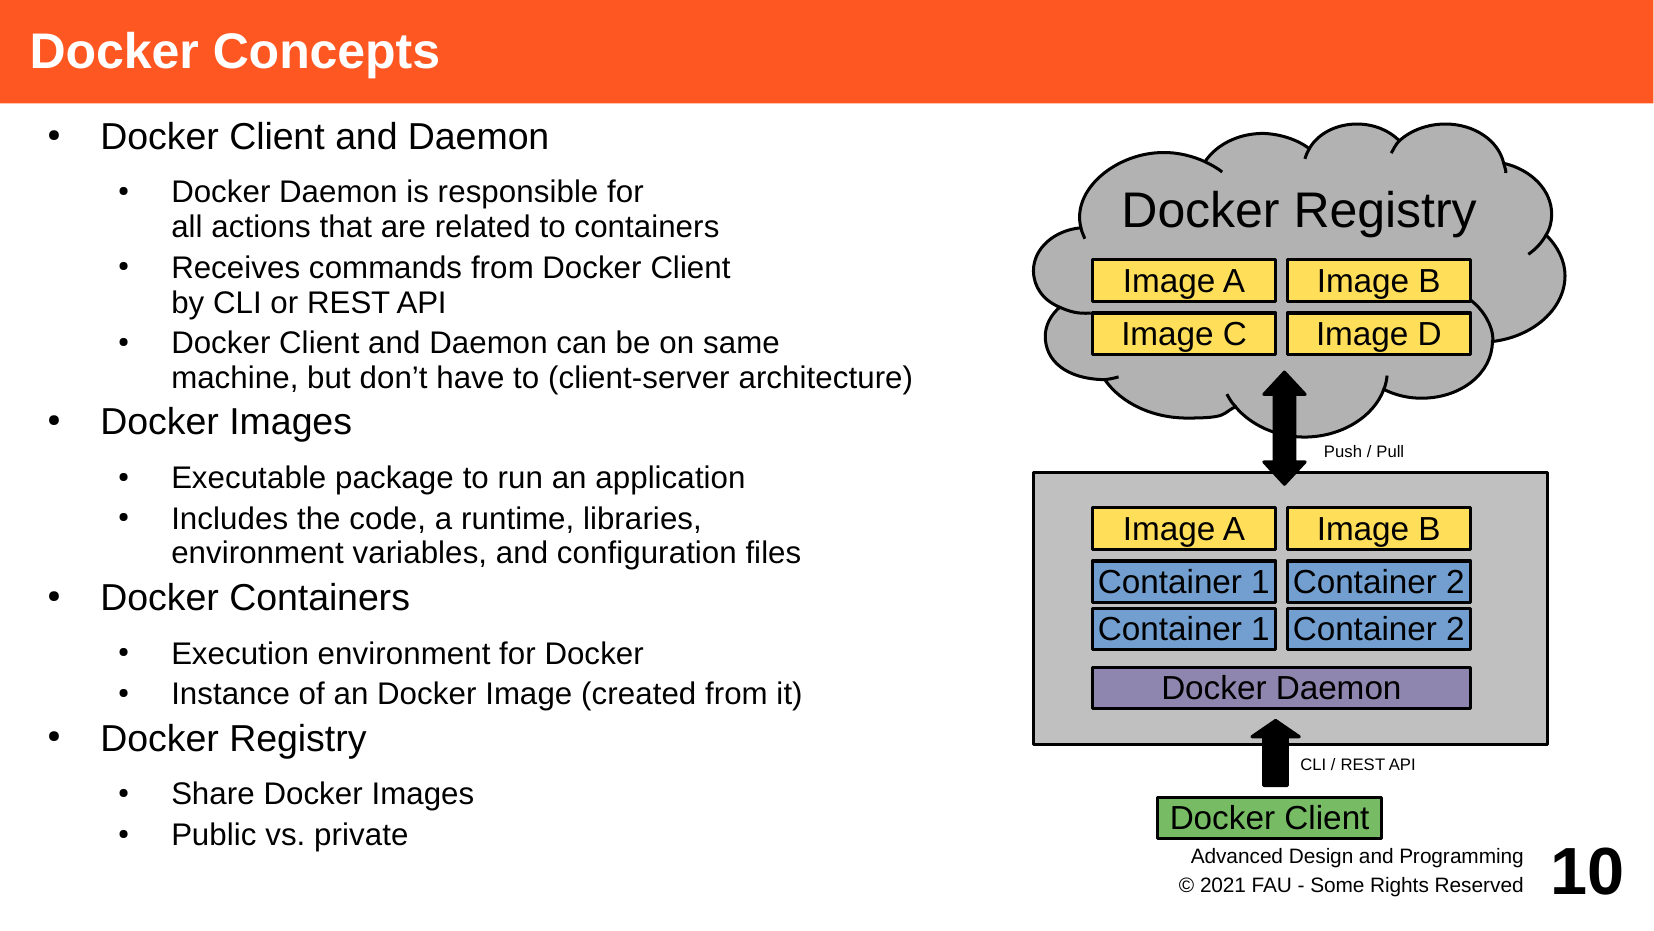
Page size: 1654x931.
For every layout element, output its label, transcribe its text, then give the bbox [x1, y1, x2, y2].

title Docker Concepts [0, 0, 1654, 104]
text_box Image D [1287, 312, 1471, 355]
text_box Image B [1287, 507, 1471, 550]
text_box [1314, 124, 1492, 142]
text_box Image A [1092, 507, 1276, 550]
text_box [1033, 472, 1548, 745]
text_box [1227, 133, 1299, 142]
text_box [1033, 165, 1566, 430]
text_box Container 1 [1092, 608, 1276, 650]
text_box Image A [1092, 259, 1276, 302]
text_box Container 2 [1287, 608, 1471, 650]
text_box Image B [1287, 259, 1471, 302]
text_box Container 2 [1287, 561, 1471, 603]
text_box Image C [1092, 312, 1276, 355]
text_box Docker Registry [1086, 142, 1512, 278]
text_box Container 1 [1092, 561, 1276, 603]
text_box CLI / REST API [1251, 743, 1465, 787]
text_box Docker Client [1157, 797, 1382, 839]
text_box Push / Pull [1257, 430, 1471, 474]
list Docker Client and Daemon Docker Daemon is responsible for all actions that are related to containers Receives commands from Docker Client by CLI or REST API Docker Client and Daemon can be on same machine, but don’t have to (client-server architecture) Docker Images Executable package to run an application Includes the code, a runtime, libraries, environment variables, and configuration files Docker Containers Execution environment for Docker Instance of an Docker Image (created from it) Docker Registry Share Docker Images Public vs. private [29, 115, 928, 931]
text_box Docker Daemon [1092, 667, 1471, 709]
